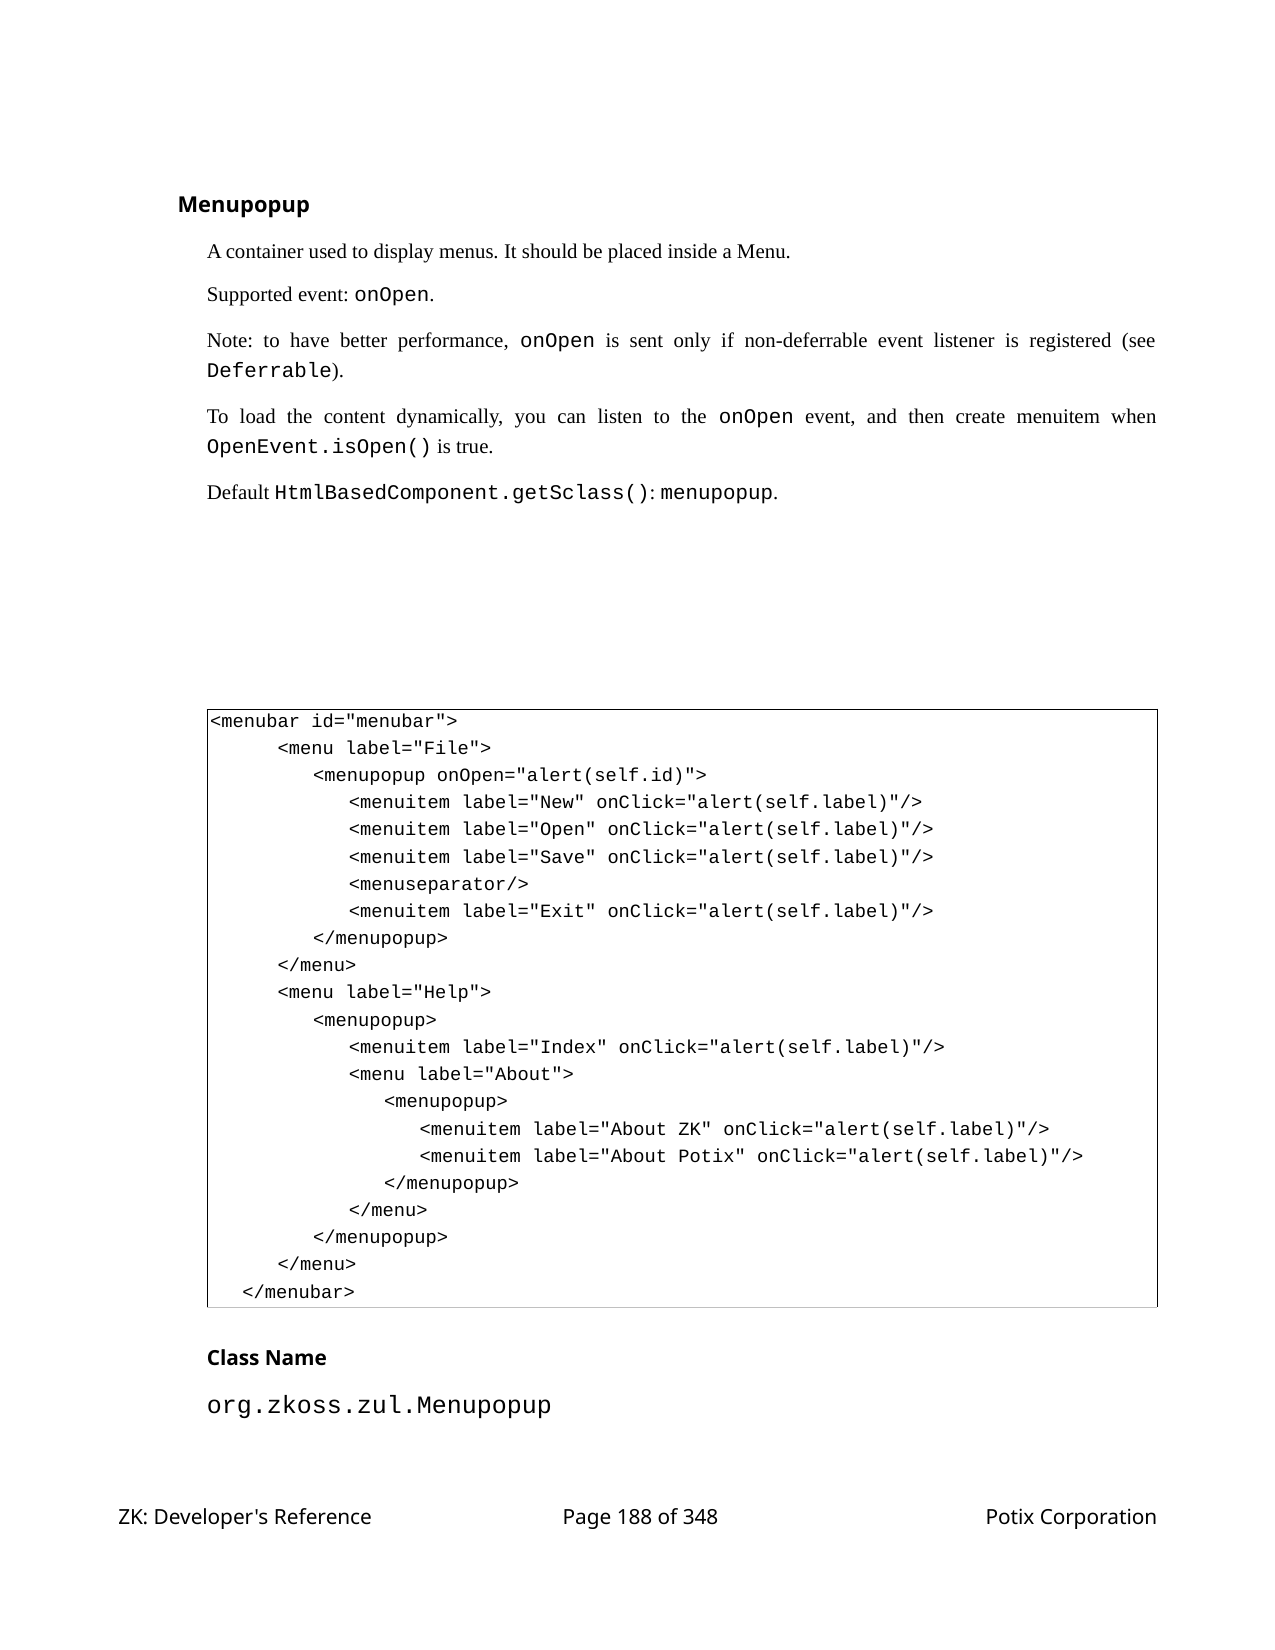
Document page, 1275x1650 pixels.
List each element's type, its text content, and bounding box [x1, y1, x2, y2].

text <menuitem label="About Potix" onClick="alert(self.label)"/> [208, 1143, 1157, 1168]
subtitle Menupopup [177, 189, 1157, 219]
text <menupopup onOpen="alert(self.id)"> [208, 763, 1157, 787]
text Default HtmlBasedComponent.getSclass(): menupopup. [207, 481, 1157, 505]
text <menuitem label="New" onClick="alert(self.label)"/> [208, 790, 1157, 814]
text </menupopup> [208, 1225, 1157, 1249]
text <menuitem label="Open" onClick="alert(self.label)"/> [208, 817, 1157, 842]
text org.zkoss.zul.Menupopup [207, 1392, 1157, 1421]
text </menubar> [208, 1279, 1157, 1307]
text <menuitem label="Index" onClick="alert(self.label)"/> [208, 1035, 1157, 1059]
text Note: to have better performance, onOpen is sent only if non-deferrable event listener is registered (see Deferrable). [207, 328, 1157, 384]
text <menu label="File"> [208, 736, 1157, 760]
text <menu label="About"> [208, 1062, 1157, 1086]
text A container used to display menus. It should be placed inside a Menu. [207, 239, 1157, 262]
text <menupopup> [208, 1008, 1157, 1032]
text </menu> [208, 1252, 1157, 1277]
text <menuseparator/> [208, 872, 1157, 896]
text <menuitem label="Save" onClick="alert(self.label)"/> [208, 844, 1157, 869]
text Supported event: onOpen. [207, 283, 1157, 308]
text <menu label="Help"> [208, 980, 1157, 1005]
text </menupopup> [208, 926, 1157, 950]
text To load the content dynamically, you can listen to the onOpen event, and then create menuitem when OpenEvent.isOpen() is true. [207, 404, 1157, 460]
text <menupopup> [208, 1089, 1157, 1113]
text </menu> [208, 1198, 1157, 1222]
subtitle Class Name [207, 1343, 1157, 1372]
text </menupopup> [208, 1171, 1157, 1195]
text <menubar id="menubar"> [208, 710, 1157, 733]
text <menuitem label="Exit" onClick="alert(self.label)"/> [208, 899, 1157, 923]
text <menuitem label="About ZK" onClick="alert(self.label)"/> [208, 1116, 1157, 1141]
text </menu> [208, 953, 1157, 977]
